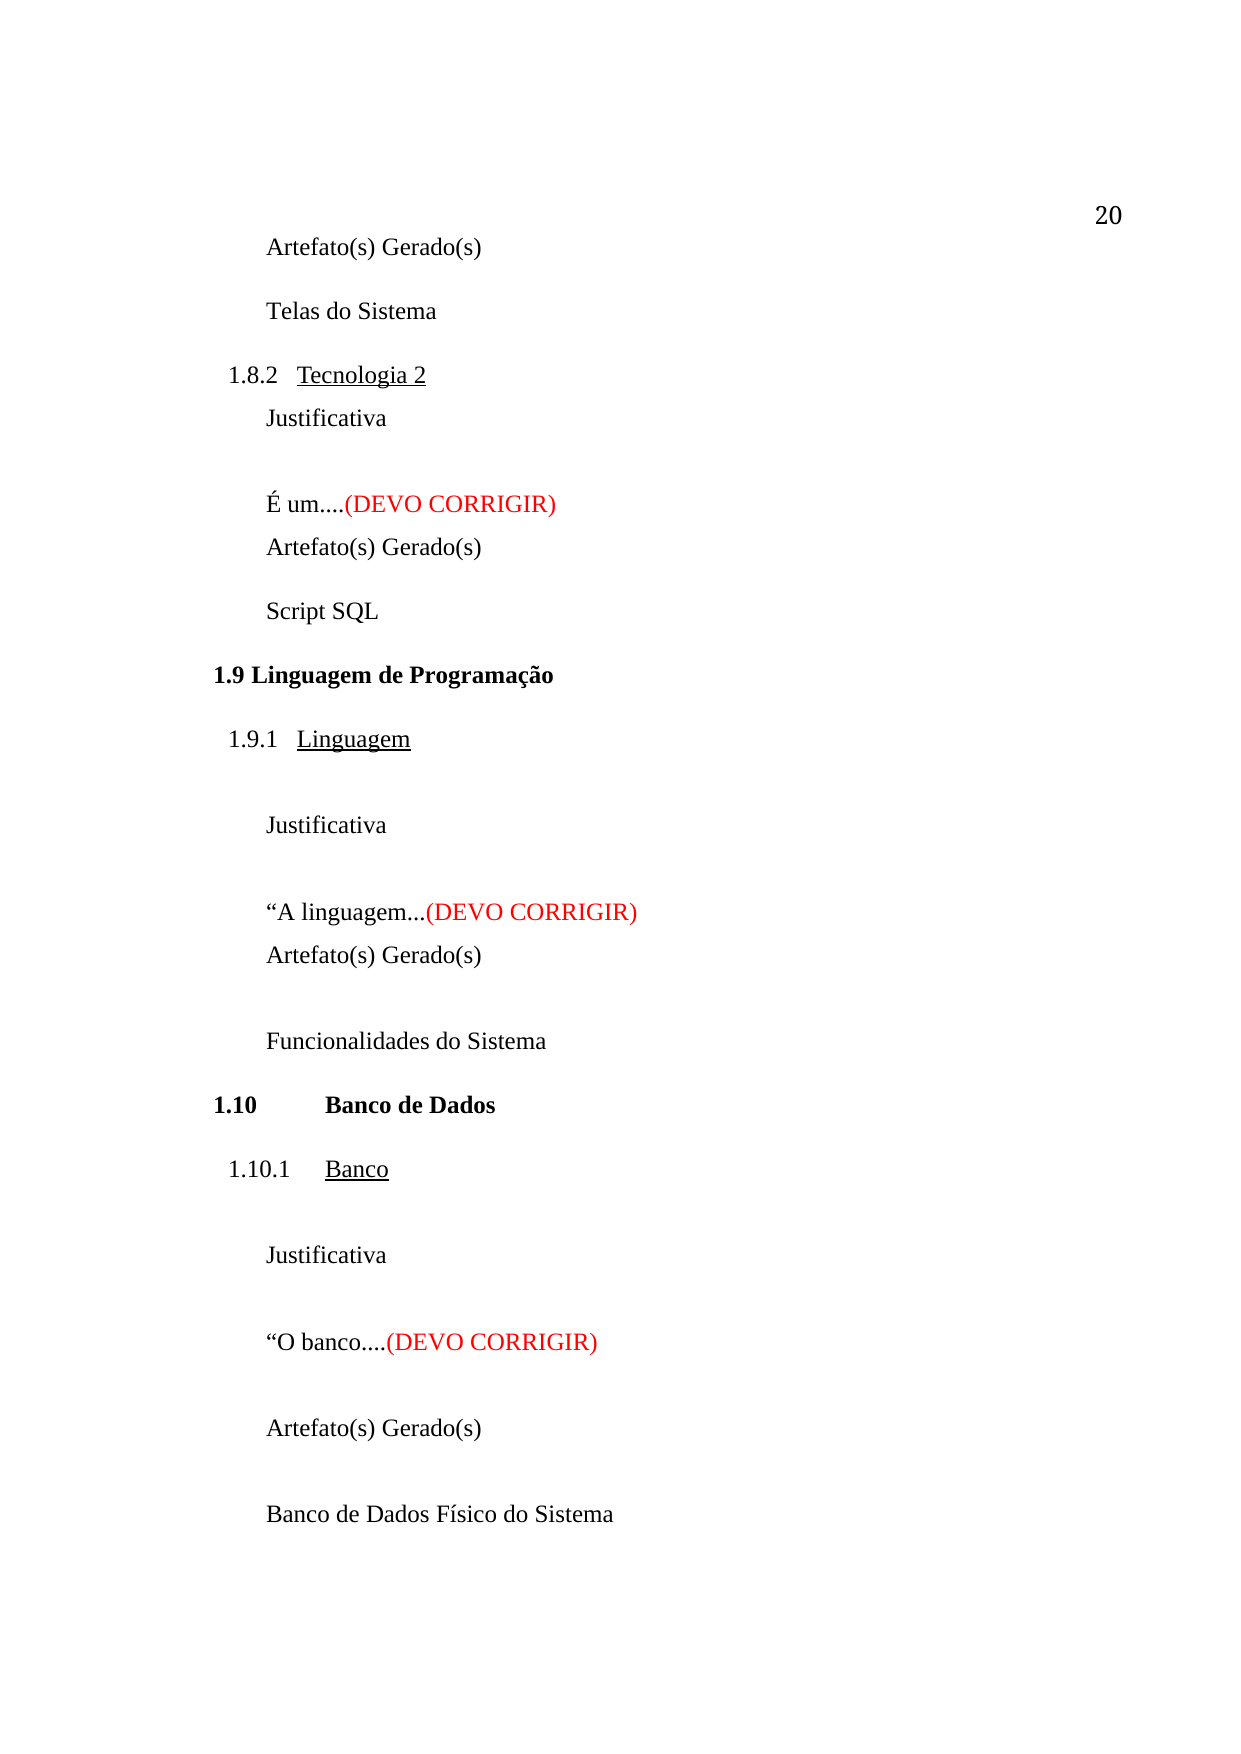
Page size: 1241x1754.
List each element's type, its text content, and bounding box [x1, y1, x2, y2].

text Justificativa [177, 1240, 1122, 1269]
text Artefato(s) Gerado(s) [177, 1413, 1122, 1442]
subtitle Tecnologia 2 [222, 360, 1122, 389]
text Justificativa [177, 811, 1122, 839]
subtitle Banco [222, 1154, 1122, 1183]
text Justificativa [177, 403, 1122, 432]
text Banco de Dados Físico do Sistema [177, 1499, 1122, 1528]
text “A linguagem...(DEVO CORRIGIR) [177, 897, 1122, 926]
text Artefato(s) Gerado(s) [177, 940, 1122, 969]
subtitle Banco de Dados [207, 1090, 1122, 1119]
text Artefato(s) Gerado(s) [177, 232, 1122, 261]
text É um....(DEVO CORRIGIR) [177, 489, 1122, 518]
text Telas do Sistema [177, 296, 1122, 325]
subtitle Linguagem [222, 724, 1122, 753]
text Artefato(s) Gerado(s) [177, 532, 1122, 561]
text “O banco....(DEVO CORRIGIR) [177, 1327, 1122, 1355]
subtitle Linguagem de Programação [207, 660, 1122, 689]
text Funcionalidades do Sistema [177, 1026, 1122, 1055]
text Script SQL [177, 596, 1122, 625]
